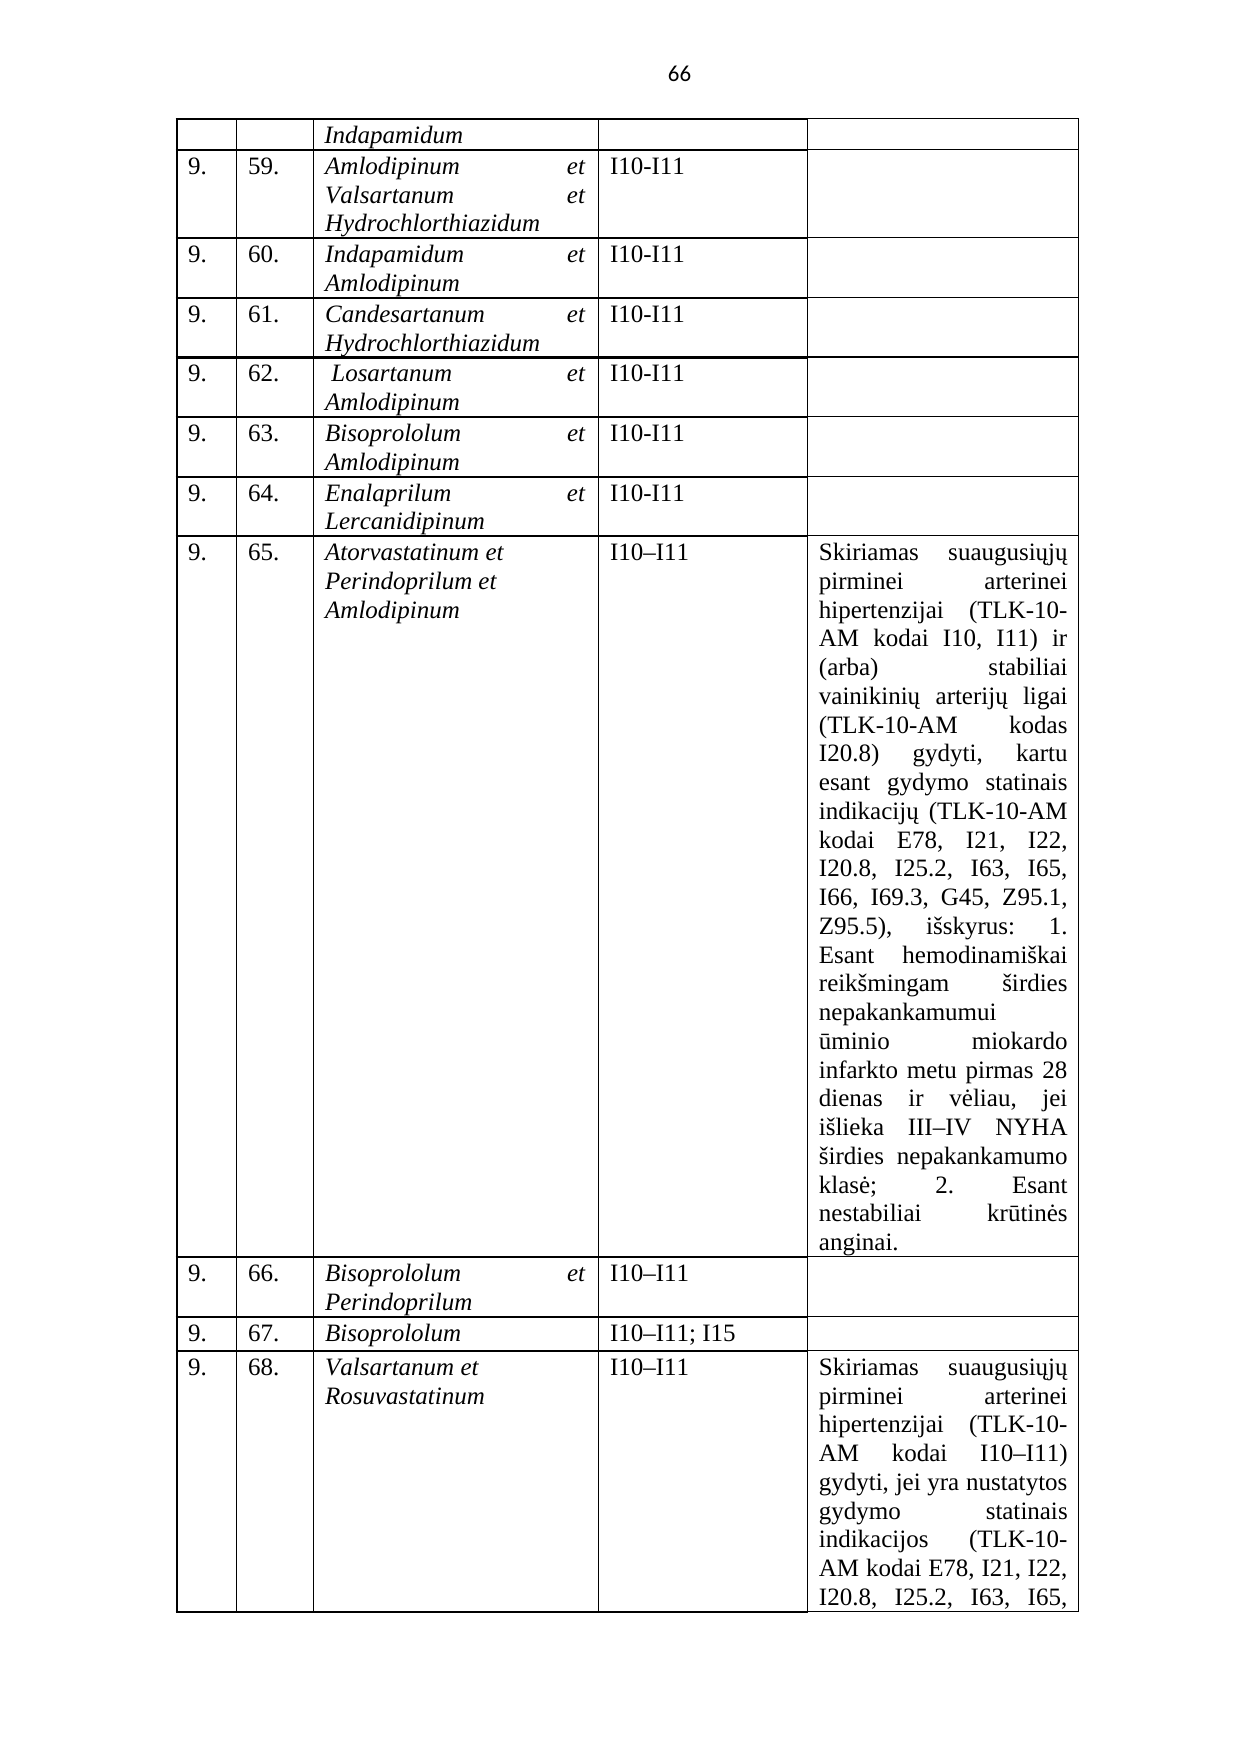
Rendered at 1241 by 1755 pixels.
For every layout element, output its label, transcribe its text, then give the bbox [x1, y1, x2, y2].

table_cell Atorvastatinum et Perindoprilum et Amlodipinum [314, 537, 598, 1256]
table_cell [1079, 149, 1083, 237]
table_cell 63. [237, 418, 313, 476]
table_cell I10-I11 [599, 151, 807, 237]
table_cell [1093, 535, 1099, 1256]
table_cell Amlodipinum et Valsartanum et Hydrochlorthiazidum [314, 151, 598, 237]
table_cell 59. [237, 151, 313, 237]
table_cell I10-I11 [599, 299, 807, 356]
table_cell [1084, 356, 1088, 416]
table_cell 9. [178, 1258, 236, 1316]
table_cell [1099, 118, 1103, 149]
table_cell [1088, 1350, 1093, 1611]
table_cell [1109, 416, 1123, 476]
table_cell Bisoprololum et Amlodipinum [314, 418, 598, 476]
table_cell [1084, 1350, 1088, 1611]
table_cell [1093, 118, 1099, 149]
table_cell [1088, 535, 1093, 1256]
table_cell [1103, 118, 1109, 149]
table_cell [1103, 1350, 1109, 1611]
table_cell [1088, 297, 1093, 356]
table_cell I10-I11 [599, 478, 807, 535]
table_cell Bisoprololum et Perindoprilum [314, 1258, 598, 1316]
table_cell [1109, 356, 1123, 416]
table_cell [1084, 1316, 1088, 1350]
table_cell [1099, 1256, 1103, 1316]
table_cell [1079, 1350, 1083, 1611]
table_cell Indapamidum et Amlodipinum [314, 239, 598, 297]
table_cell [808, 150, 1078, 237]
table_cell [1099, 416, 1103, 476]
table_cell I10–I11 [599, 1258, 807, 1316]
table_cell [1084, 535, 1088, 1256]
table_cell [1109, 237, 1123, 297]
table_cell [1103, 535, 1109, 1256]
table_cell 67. [237, 1318, 313, 1350]
table_cell [1099, 535, 1103, 1256]
table_cell [1109, 149, 1123, 237]
table_cell 9. [178, 418, 236, 476]
table_cell [1088, 1256, 1093, 1316]
table_cell 9. [178, 359, 236, 416]
table_cell [1099, 476, 1103, 535]
table_cell [1103, 476, 1109, 535]
table_cell Bisoprololum [314, 1318, 598, 1350]
table_cell [808, 358, 1078, 416]
table_cell I10-I11 [599, 418, 807, 476]
table_cell Enalaprilum et Lercanidipinum [314, 478, 598, 535]
table_cell 65. [237, 537, 313, 1256]
table_cell [1103, 237, 1109, 297]
table_cell [1099, 149, 1103, 237]
table_cell [237, 120, 313, 149]
table_cell [1093, 1256, 1099, 1316]
table_cell [1079, 416, 1083, 476]
table_cell 9. [178, 478, 236, 535]
table_cell 66. [237, 1258, 313, 1316]
table_cell [1079, 237, 1083, 297]
table_cell [1084, 416, 1088, 476]
table_cell [178, 120, 236, 149]
table_cell [1109, 297, 1123, 356]
table_cell [1093, 1316, 1099, 1350]
table_cell [1088, 476, 1093, 535]
table_cell [1088, 237, 1093, 297]
table_cell [599, 120, 807, 149]
table_cell Skiriamas suaugusiųjų pirminei arterinei hipertenzijai (TLK-10-AM kodai I10, I11) ir (arba) stabiliai vainikinių arterijų ligai (TLK-10-AM kodas I20.8) gydyti, kartu esant gydymo statinais indikacijų (TLK-10-AM kodai E78, I21, I22, I20.8, I25.2, I63, I65, I66, I69.3, G45, Z95.1, Z95.5), išskyrus: 1. Esant hemodinamiškai reikšmingam širdies nepakankamumui ūminio miokardo infarkto metu pirmas 28 dienas ir vėliau, jei išlieka III–IV NYHA širdies nepakankamumo klasė; 2. Esant nestabiliai krūtinės anginai. [808, 536, 1078, 1256]
table_cell 9. [178, 537, 236, 1256]
table_cell [1088, 149, 1093, 237]
table_cell [1099, 356, 1103, 416]
table_cell 9. [178, 239, 236, 297]
table_cell [1099, 297, 1103, 356]
table_cell Indapamidum [314, 120, 598, 149]
table_cell [1079, 297, 1083, 356]
table_cell [808, 477, 1078, 535]
table_cell 64. [237, 478, 313, 535]
table_cell [808, 1257, 1078, 1316]
table_cell [1079, 1316, 1083, 1350]
table_cell [1084, 1256, 1088, 1316]
table_cell [1109, 535, 1123, 1256]
table_cell [1079, 476, 1083, 535]
table_cell [1103, 149, 1109, 237]
table_cell 9. [178, 1352, 236, 1611]
table_cell 62. [237, 359, 313, 416]
table_cell [1103, 356, 1109, 416]
table_cell [1079, 535, 1083, 1256]
table_cell I10-I11 [599, 359, 807, 416]
table_cell [1103, 416, 1109, 476]
table_cell [1093, 297, 1099, 356]
table_cell [1109, 118, 1123, 149]
table_cell I10–I11 [599, 537, 807, 1256]
table_cell [1093, 149, 1099, 237]
table_cell 68. [237, 1352, 313, 1611]
table_cell [1099, 1350, 1103, 1611]
table_cell [1109, 1350, 1123, 1611]
table_cell [1079, 1256, 1083, 1316]
table_cell [1084, 476, 1088, 535]
table_cell [1088, 118, 1093, 149]
table_cell [808, 298, 1078, 356]
table_cell [1088, 416, 1093, 476]
table_cell Candesartanum et Hydrochlorthiazidum [314, 299, 598, 356]
table_cell [1084, 149, 1088, 237]
table_cell 60. [237, 239, 313, 297]
table_cell [1084, 237, 1088, 297]
table_cell [808, 238, 1078, 297]
table_cell [808, 417, 1078, 476]
table_cell [1079, 356, 1083, 416]
table_cell Losartanum et Amlodipinum [314, 359, 598, 416]
table_cell Valsartanum et Rosuvastatinum [314, 1352, 598, 1611]
table_cell I10–I11; I15 [599, 1318, 807, 1350]
table_cell 61. [237, 299, 313, 356]
table_cell [1109, 476, 1123, 535]
table_cell [1084, 297, 1088, 356]
table_cell [1099, 1316, 1103, 1350]
table_cell I10–I11 [599, 1352, 807, 1611]
table_cell [1093, 356, 1099, 416]
table_cell 9. [178, 151, 236, 237]
table_cell [1093, 476, 1099, 535]
table_cell [1079, 118, 1083, 149]
table_cell [1109, 1256, 1123, 1316]
table_cell [1103, 1316, 1109, 1350]
table_cell [808, 119, 1078, 149]
table_cell 9. [178, 299, 236, 356]
table_cell I10-I11 [599, 239, 807, 297]
table_cell [808, 1317, 1078, 1350]
table_cell [1103, 1256, 1109, 1316]
table_cell Skiriamas suaugusiųjų pirminei arterinei hipertenzijai (TLK-10-AM kodai I10–I11) gydyti, jei yra nustatytos gydymo statinais indikacijos (TLK-10-AM kodai E78, I21, I22, I20.8, I25.2, I63, I65, [808, 1351, 1078, 1611]
table_cell [1093, 416, 1099, 476]
table_cell 9. [178, 1318, 236, 1350]
table_cell [1088, 1316, 1093, 1350]
table_cell [1099, 237, 1103, 297]
table_cell [1093, 1350, 1099, 1611]
table_cell [1084, 118, 1088, 149]
table_cell [1088, 356, 1093, 416]
table_cell [1109, 1316, 1123, 1350]
table_cell [1093, 237, 1099, 297]
table_cell [1103, 297, 1109, 356]
